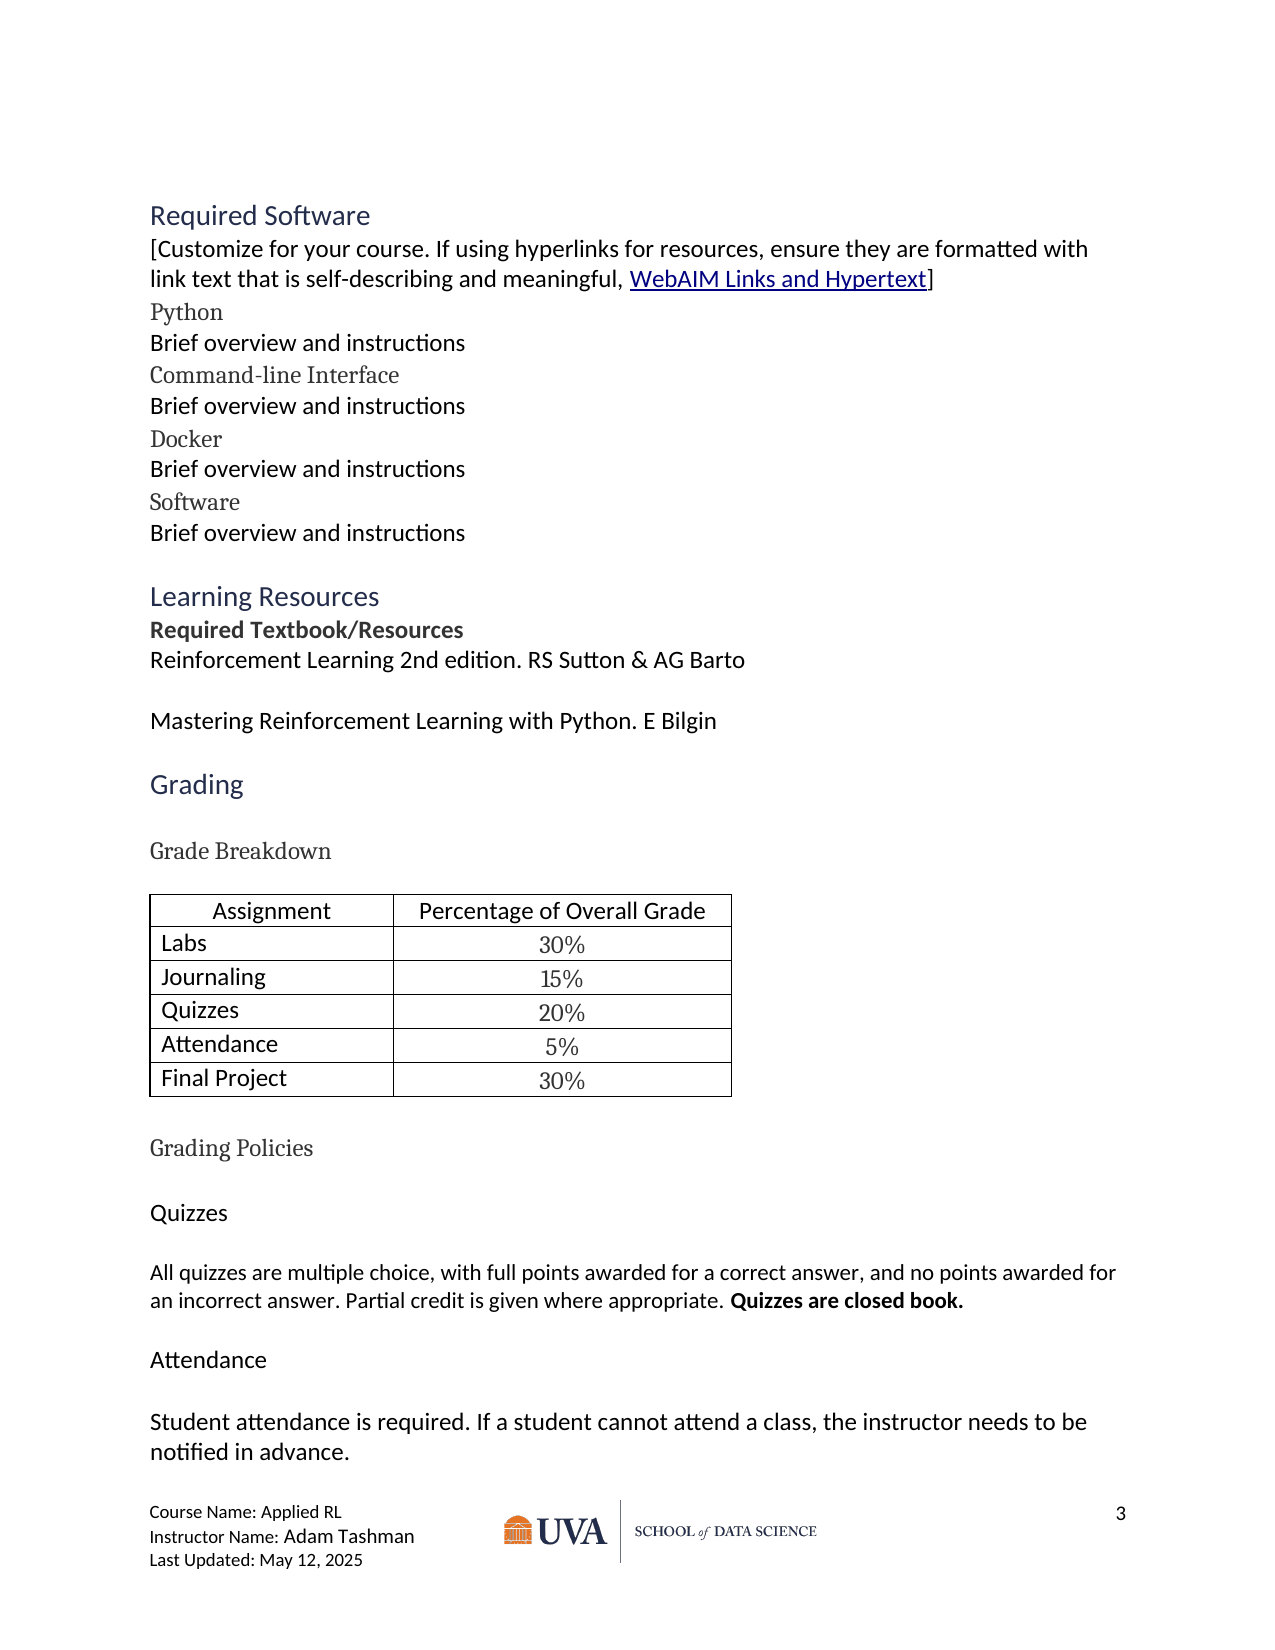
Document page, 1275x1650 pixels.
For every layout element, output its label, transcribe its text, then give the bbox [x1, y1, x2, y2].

subtitle Docker [150, 425, 1125, 454]
table_cell 20% [394, 995, 731, 1028]
text Required Textbook/Resources [150, 614, 1125, 644]
table_cell 5% [394, 1029, 731, 1062]
text [Customize for your course. If using hyperlinks for resources, ensure they are formatted with link text that is self-describing and meaningful, WebAIM Links and Hypertext] [150, 233, 1125, 294]
text Brief overview and instructions [150, 454, 1125, 484]
subtitle Command-line Interface [150, 361, 1125, 390]
subtitle Learning Resources [150, 578, 1125, 614]
table_cell 15% [394, 961, 731, 994]
text Attendance Student attendance is required. If a student cannot attend a class, the instructor needs to be notified in advance. [150, 1345, 1125, 1497]
table_cell 30% [394, 1063, 731, 1096]
table_cell Labs [151, 927, 393, 960]
subtitle Grade Breakdown [150, 837, 1125, 894]
table_header Percentage of Overall Grade [394, 895, 731, 926]
text Brief overview and instructions [150, 390, 1125, 421]
picture [504, 1500, 817, 1563]
text All quizzes are multiple choice, with full points awarded for a correct answer, and no points awarded for an incorrect answer. Partial credit is given where appropriate. Quizzes are closed book. [150, 1258, 1125, 1314]
table_cell Quizzes [151, 995, 393, 1028]
subtitle Grading Policies [150, 1134, 1125, 1162]
table_cell Final Project [151, 1063, 393, 1096]
text Brief overview and instructions [150, 327, 1125, 357]
table_cell Journaling [151, 961, 393, 994]
subtitle Software [150, 488, 1125, 517]
text Reinforcement Learning 2nd edition. RS Sutton & AG Barto Mastering Reinforcement Learning with Python. E Bilgin [150, 644, 1125, 736]
table_cell 30% [394, 927, 731, 960]
text Brief overview and instructions [150, 517, 1125, 548]
subtitle Grading [150, 766, 1125, 802]
table_header Assignment [151, 895, 393, 926]
subtitle Required Software [150, 197, 1125, 233]
subtitle Python [150, 298, 1125, 327]
text Quizzes [150, 1197, 1125, 1228]
table_cell Attendance [151, 1029, 393, 1062]
